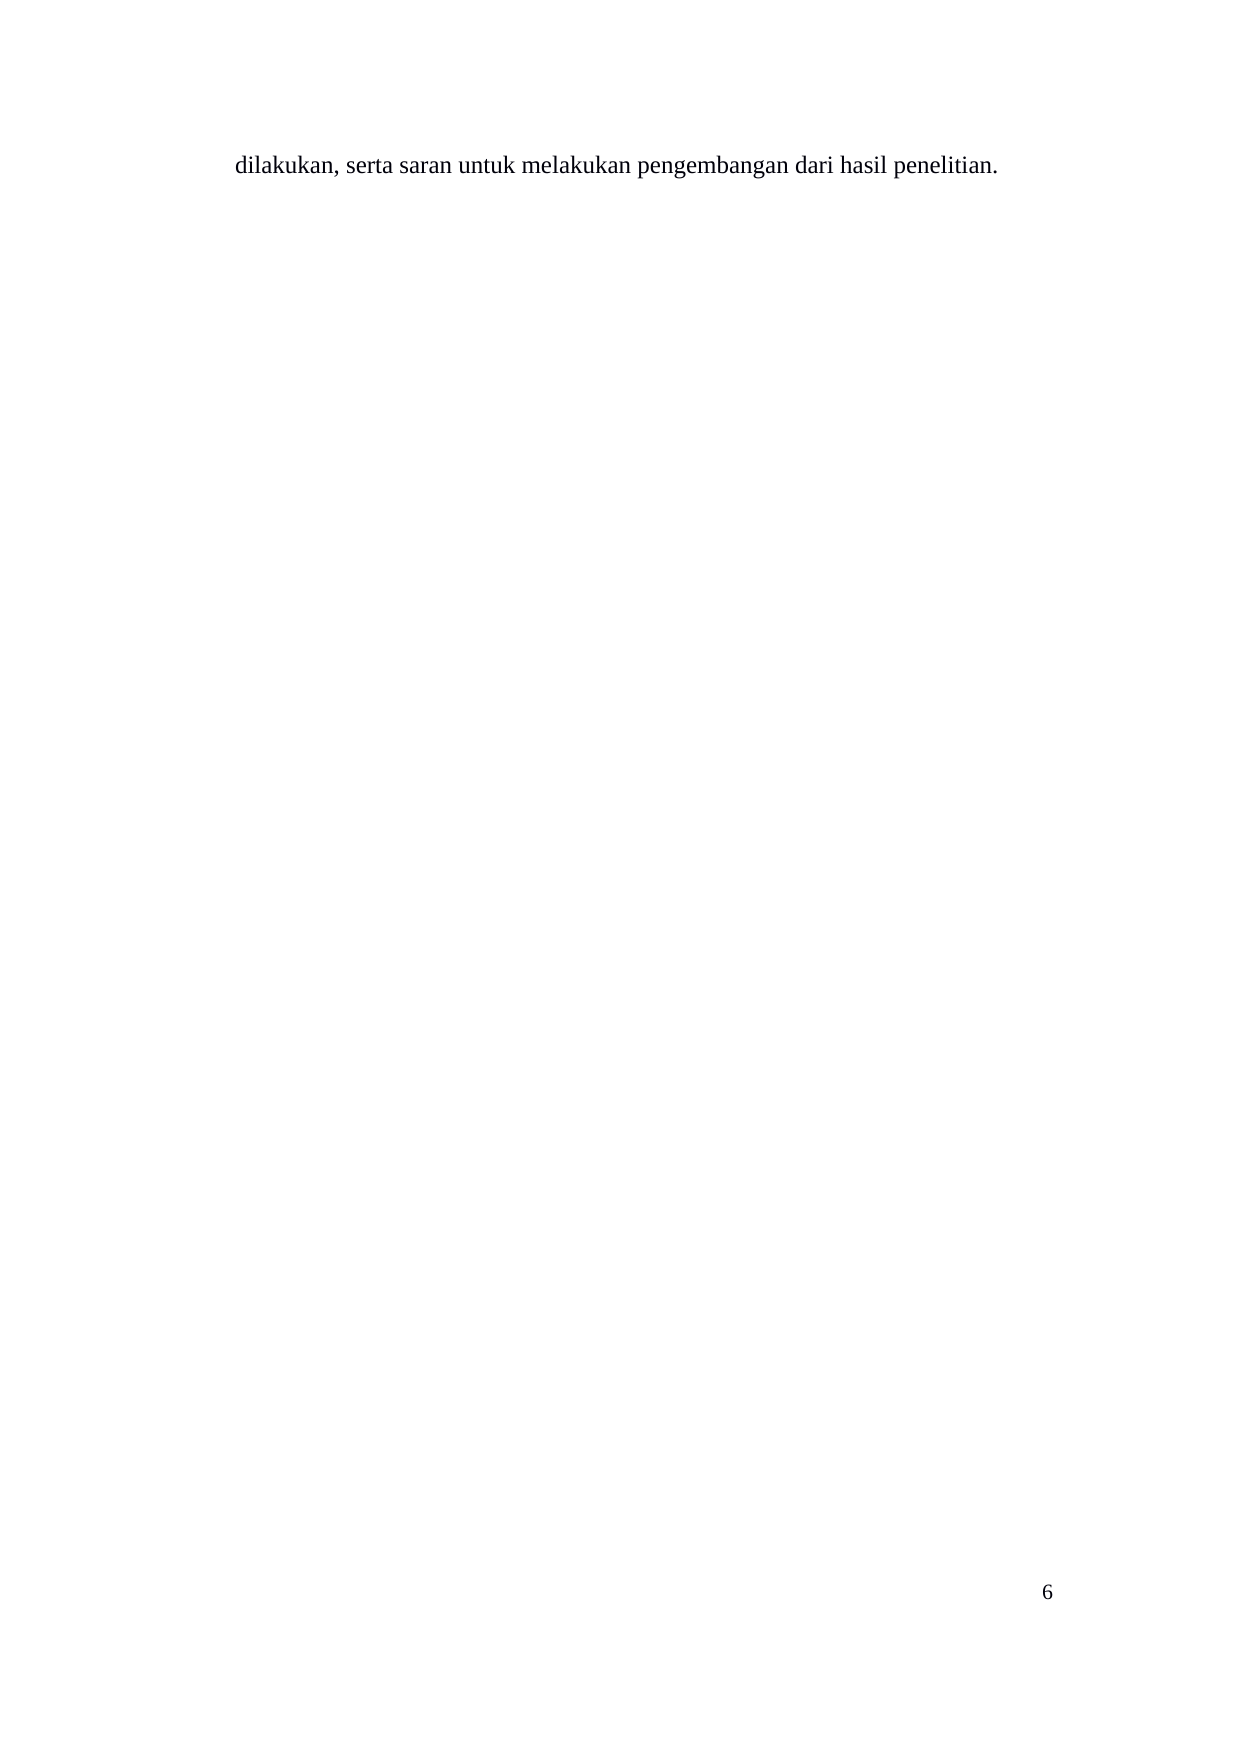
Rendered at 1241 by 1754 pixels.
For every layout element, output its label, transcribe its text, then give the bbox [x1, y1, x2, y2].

text dilakukan, serta saran untuk melakukan pengembangan dari hasil penelitian. [235, 150, 1053, 179]
